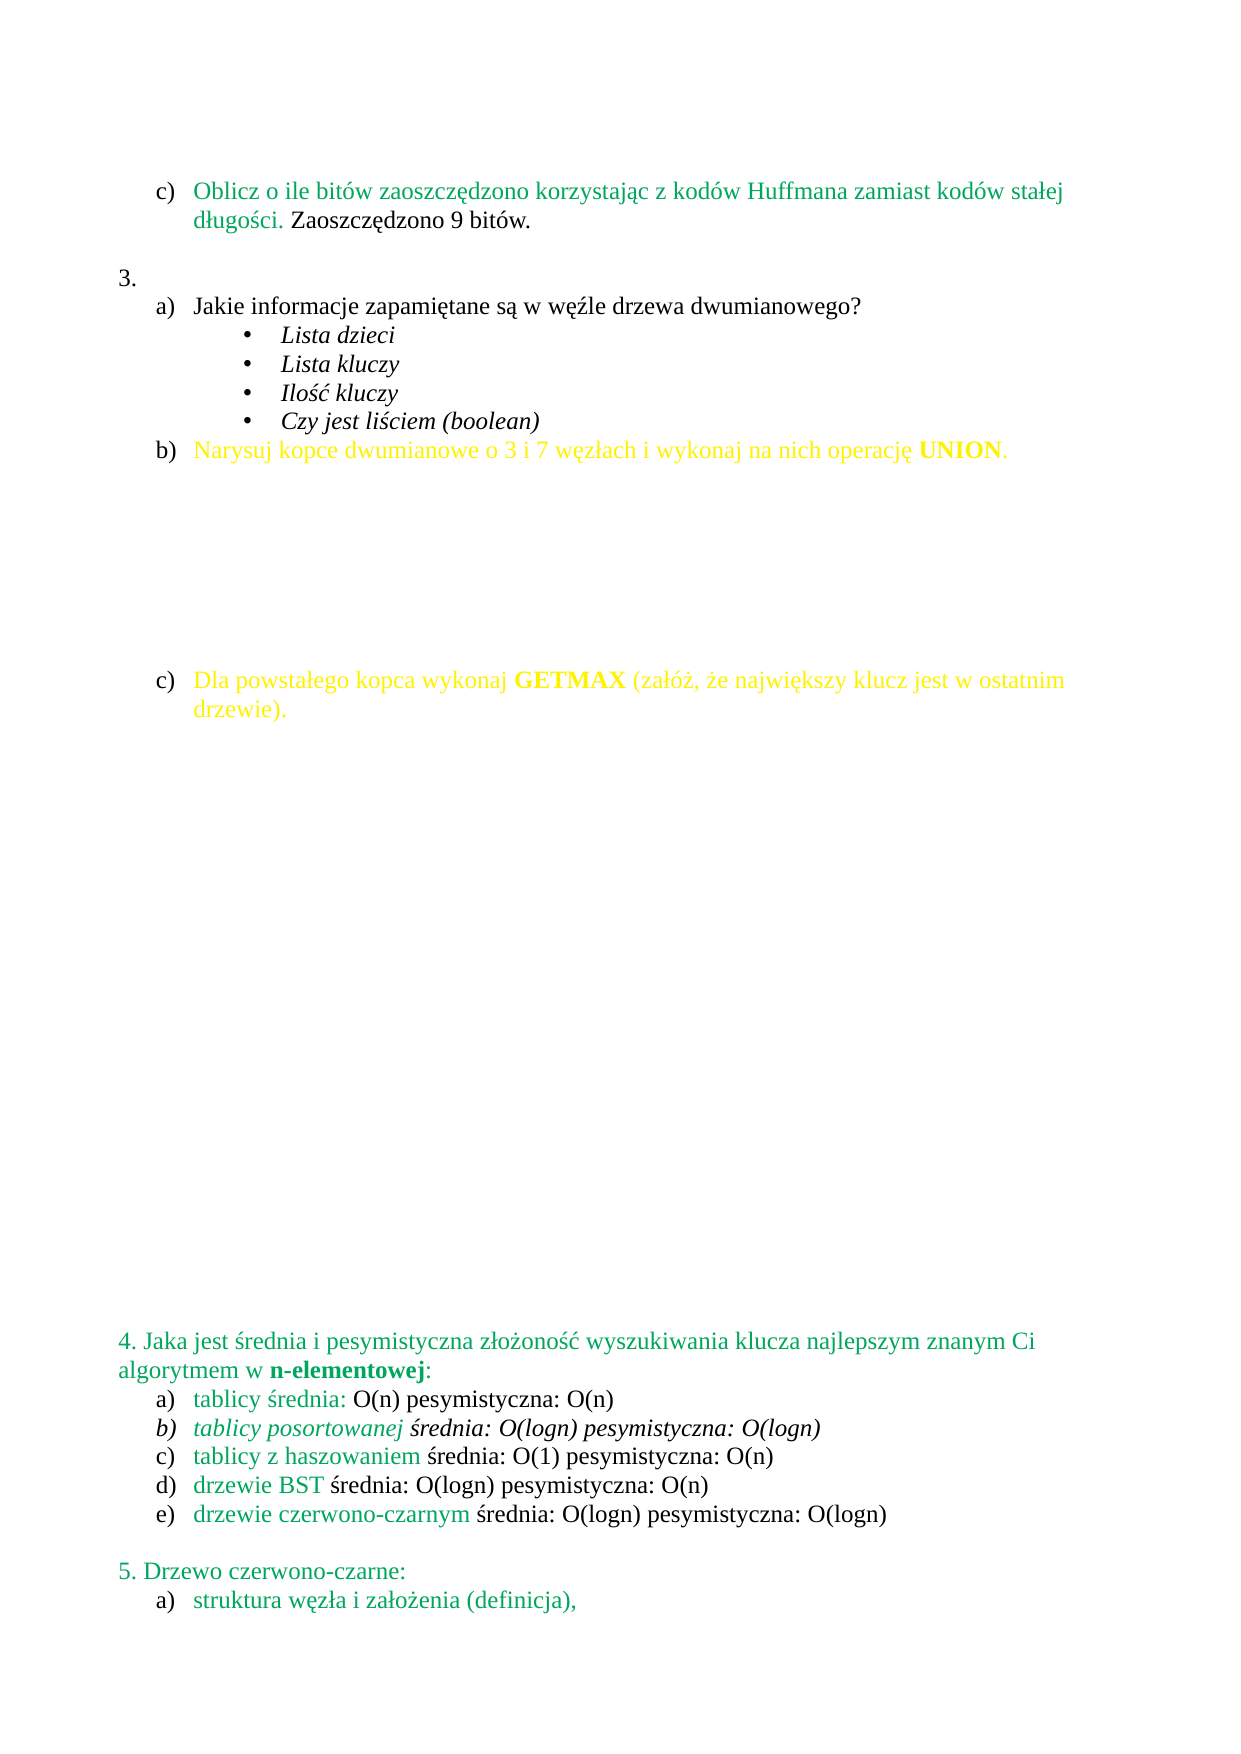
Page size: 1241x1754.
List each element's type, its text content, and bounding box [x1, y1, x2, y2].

list Lista dzieci [243, 320, 1122, 349]
list Oblicz o ile bitów zaoszczędzono korzystając z kodów Huffmana zamiast kodów stałej długości. Zaoszczędzono 9 bitów. [156, 176, 1122, 234]
list Jakie informacje zapamiętane są w węźle drzewa dwumianowego? [156, 291, 1122, 320]
text 5. Drzewo czerwono-czarne: [118, 1556, 1122, 1585]
list Czy jest liściem (boolean) [243, 406, 1122, 435]
list Narysuj kopce dwumianowe o 3 i 7 węzłach i wykonaj na nich operację UNION. [156, 435, 1122, 464]
list struktura węzła i założenia (definicja), [156, 1585, 1122, 1614]
list tablicy z haszowaniem średnia: O(1) pesymistyczna: O(n) [156, 1441, 1122, 1470]
list tablicy średnia: O(n) pesymistyczna: O(n) [156, 1384, 1122, 1413]
list drzewie czerwono-czarnym średnia: O(logn) pesymistyczna: O(logn) [156, 1499, 1122, 1528]
text 4. Jaka jest średnia i pesymistyczna złożoność wyszukiwania klucza najlepszym znanym Ci algorytmem w n-elementowej: [118, 1326, 1122, 1384]
list drzewie BST średnia: O(logn) pesymistyczna: O(n) [156, 1470, 1122, 1499]
list Lista kluczy [243, 349, 1122, 378]
list Dla powstałego kopca wykonaj GETMAX (załóż, że największy klucz jest w ostatnim drzewie). [156, 665, 1122, 723]
list Ilość kluczy [243, 378, 1122, 406]
text 3. [118, 263, 1122, 291]
list tablicy posortowanej średnia: O(logn) pesymistyczna: O(logn) [156, 1413, 1122, 1441]
